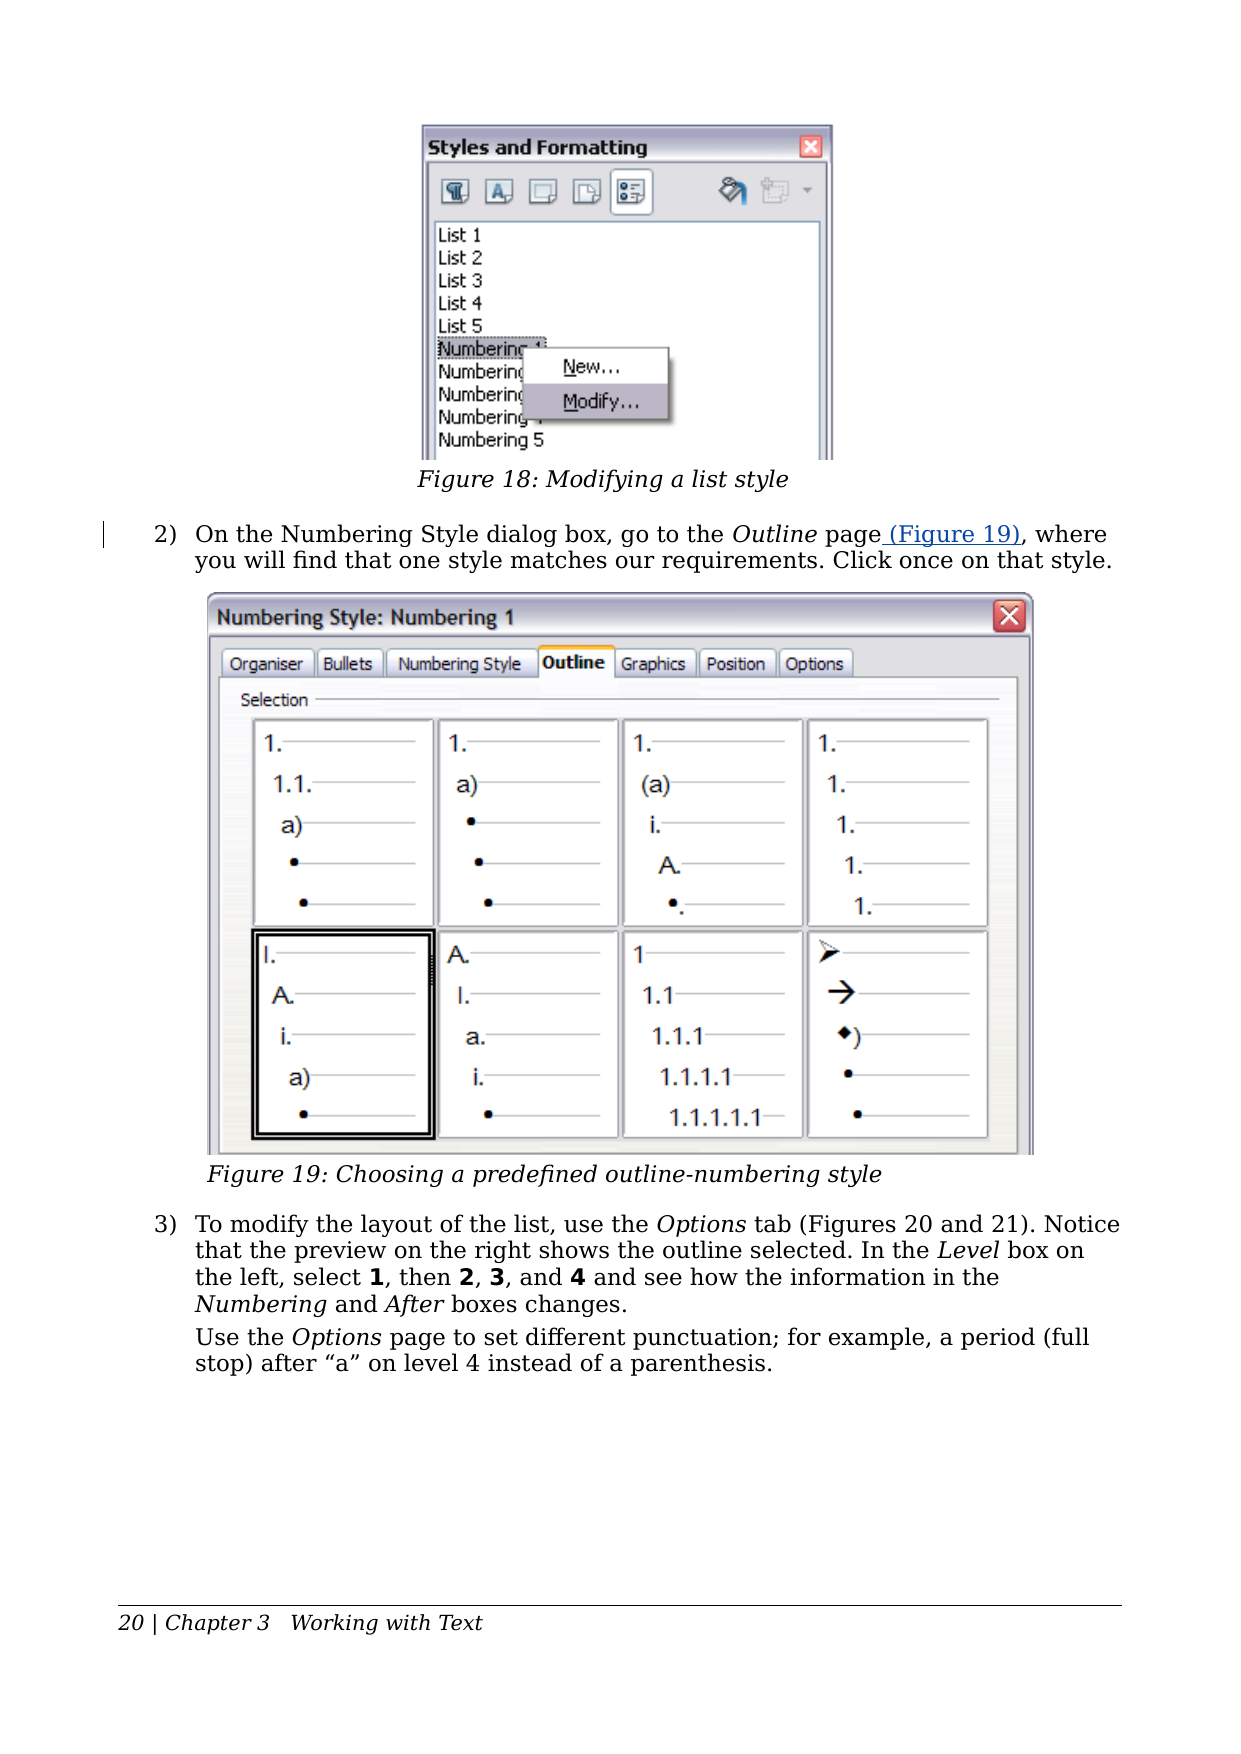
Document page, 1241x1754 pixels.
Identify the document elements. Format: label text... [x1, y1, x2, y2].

picture [207, 592, 1034, 1155]
text Figure 19: Choosing a predefined outline-numbering style [207, 1161, 1034, 1188]
list On the Numbering Style dialog box, go to the Outline page (Figure 19), where you will find that one style matches our requirements. Click once on that style. [177, 521, 1122, 574]
picture [417, 118, 835, 460]
list To modify the layout of the list, use the Options tab (Figures 20 and 21). Notice that the preview on the right shows the outline selected. In the Level box on the left, select 1, then 2, 3, and 4 and see how the information in the Numbering and After boxes changes. [177, 1211, 1122, 1318]
list Use the Options page to set different punctuation; for example, a period (full stop) after “a” on level 4 instead of a parenthesis. [195, 1324, 1122, 1377]
text Figure 18: Modifying a list style [417, 466, 835, 493]
